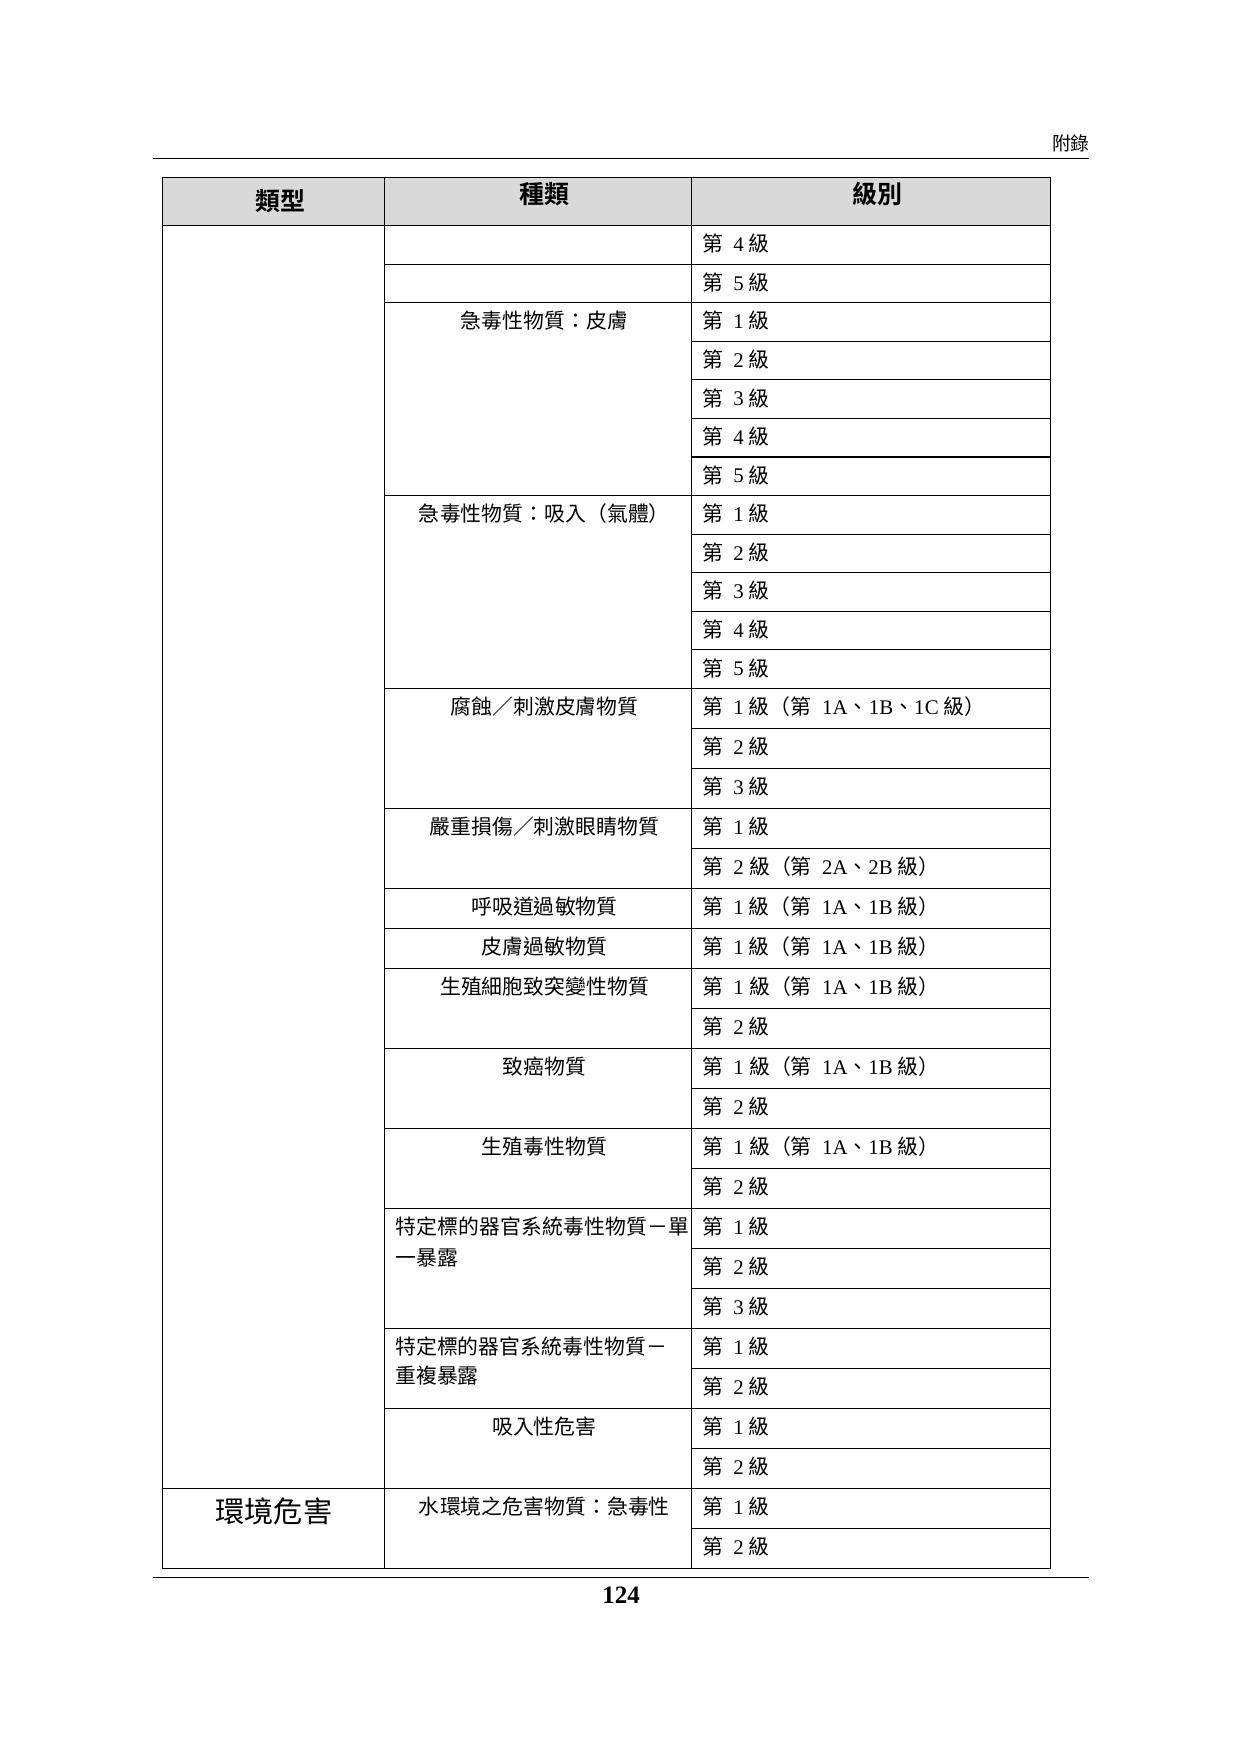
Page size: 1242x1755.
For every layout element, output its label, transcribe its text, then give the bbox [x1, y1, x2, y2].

table_cell 第 1 級 [692, 1409, 1050, 1448]
table_cell 腐蝕／刺激皮膚物質 [385, 689, 691, 808]
table_cell 第 1 級 [692, 303, 1050, 341]
table_cell 急毒性物質：皮膚 [385, 303, 691, 495]
table_cell 第 1 級 [692, 1329, 1050, 1368]
table_cell 第 1 級（第 1A、1B 級） [692, 929, 1050, 968]
table_header 級別 [692, 178, 1050, 225]
table_cell 第 4 級 [692, 612, 1050, 649]
table_cell 第 2 級 [692, 1169, 1050, 1208]
table_cell [385, 265, 691, 302]
table_cell 致癌物質 [385, 1049, 691, 1128]
table_cell 第 3 級 [692, 769, 1050, 808]
table_cell 第 2 級（第 2A、2B 級） [692, 849, 1050, 888]
table_cell 急毒性物質：吸入（氣體） [385, 496, 691, 688]
table_cell 皮膚過敏物質 [385, 929, 691, 968]
table_cell 第 1 級（第 1A、1B 級） [692, 969, 1050, 1008]
table_cell 第 2 級 [692, 1449, 1050, 1488]
table_cell 第 2 級 [692, 1249, 1050, 1288]
table_cell 第 5 級 [692, 265, 1050, 302]
table_cell 第 2 級 [692, 1009, 1050, 1048]
table_cell 環境危害 [163, 1489, 384, 1568]
table_cell 第 4 級 [692, 226, 1050, 263]
table_cell 第 3 級 [692, 380, 1050, 418]
table_cell 第 1 級（第 1A、1B、1C 級） [692, 689, 1050, 728]
table_header 類型 [163, 178, 384, 225]
table_cell 生殖細胞致突變性物質 [385, 969, 691, 1048]
table_cell 第 4 級 [692, 419, 1050, 456]
table_cell 第 5 級 [692, 458, 1050, 495]
table_cell 第 5 級 [692, 650, 1050, 688]
table_cell 呼吸道過敏物質 [385, 889, 691, 928]
table_cell 第 1 級（第 1A、1B 級） [692, 1049, 1050, 1088]
table_cell 第 2 級 [692, 535, 1050, 572]
table_cell 第 1 級 [692, 809, 1050, 848]
table_cell 第 3 級 [692, 573, 1050, 611]
table_cell 特定標的器官系統毒性物質－單一暴露 [385, 1209, 691, 1328]
table_cell [163, 226, 384, 1488]
table_cell 第 2 級 [692, 342, 1050, 379]
table_cell 第 2 級 [692, 1529, 1050, 1568]
table_cell [385, 226, 691, 263]
table_cell 吸入性危害 [385, 1409, 691, 1488]
table_header 種類 [385, 178, 691, 225]
table_cell 第 1 級 [692, 496, 1050, 533]
table_cell 第 1 級（第 1A、1B 級） [692, 889, 1050, 928]
table_cell 第 2 級 [692, 1369, 1050, 1408]
table_cell 生殖毒性物質 [385, 1129, 691, 1208]
table_cell 第 2 級 [692, 729, 1050, 768]
table_cell 第 1 級（第 1A、1B 級） [692, 1129, 1050, 1168]
table_cell 水環境之危害物質：急毒性 [385, 1489, 691, 1568]
table_cell 第 1 級 [692, 1489, 1050, 1528]
table_cell 特定標的器官系統毒性物質－ 重複暴露 [385, 1329, 691, 1408]
table_cell 第 1 級 [692, 1209, 1050, 1248]
table_cell 第 3 級 [692, 1289, 1050, 1328]
table_cell 第 2 級 [692, 1089, 1050, 1128]
table_cell 嚴重損傷／刺激眼睛物質 [385, 809, 691, 888]
